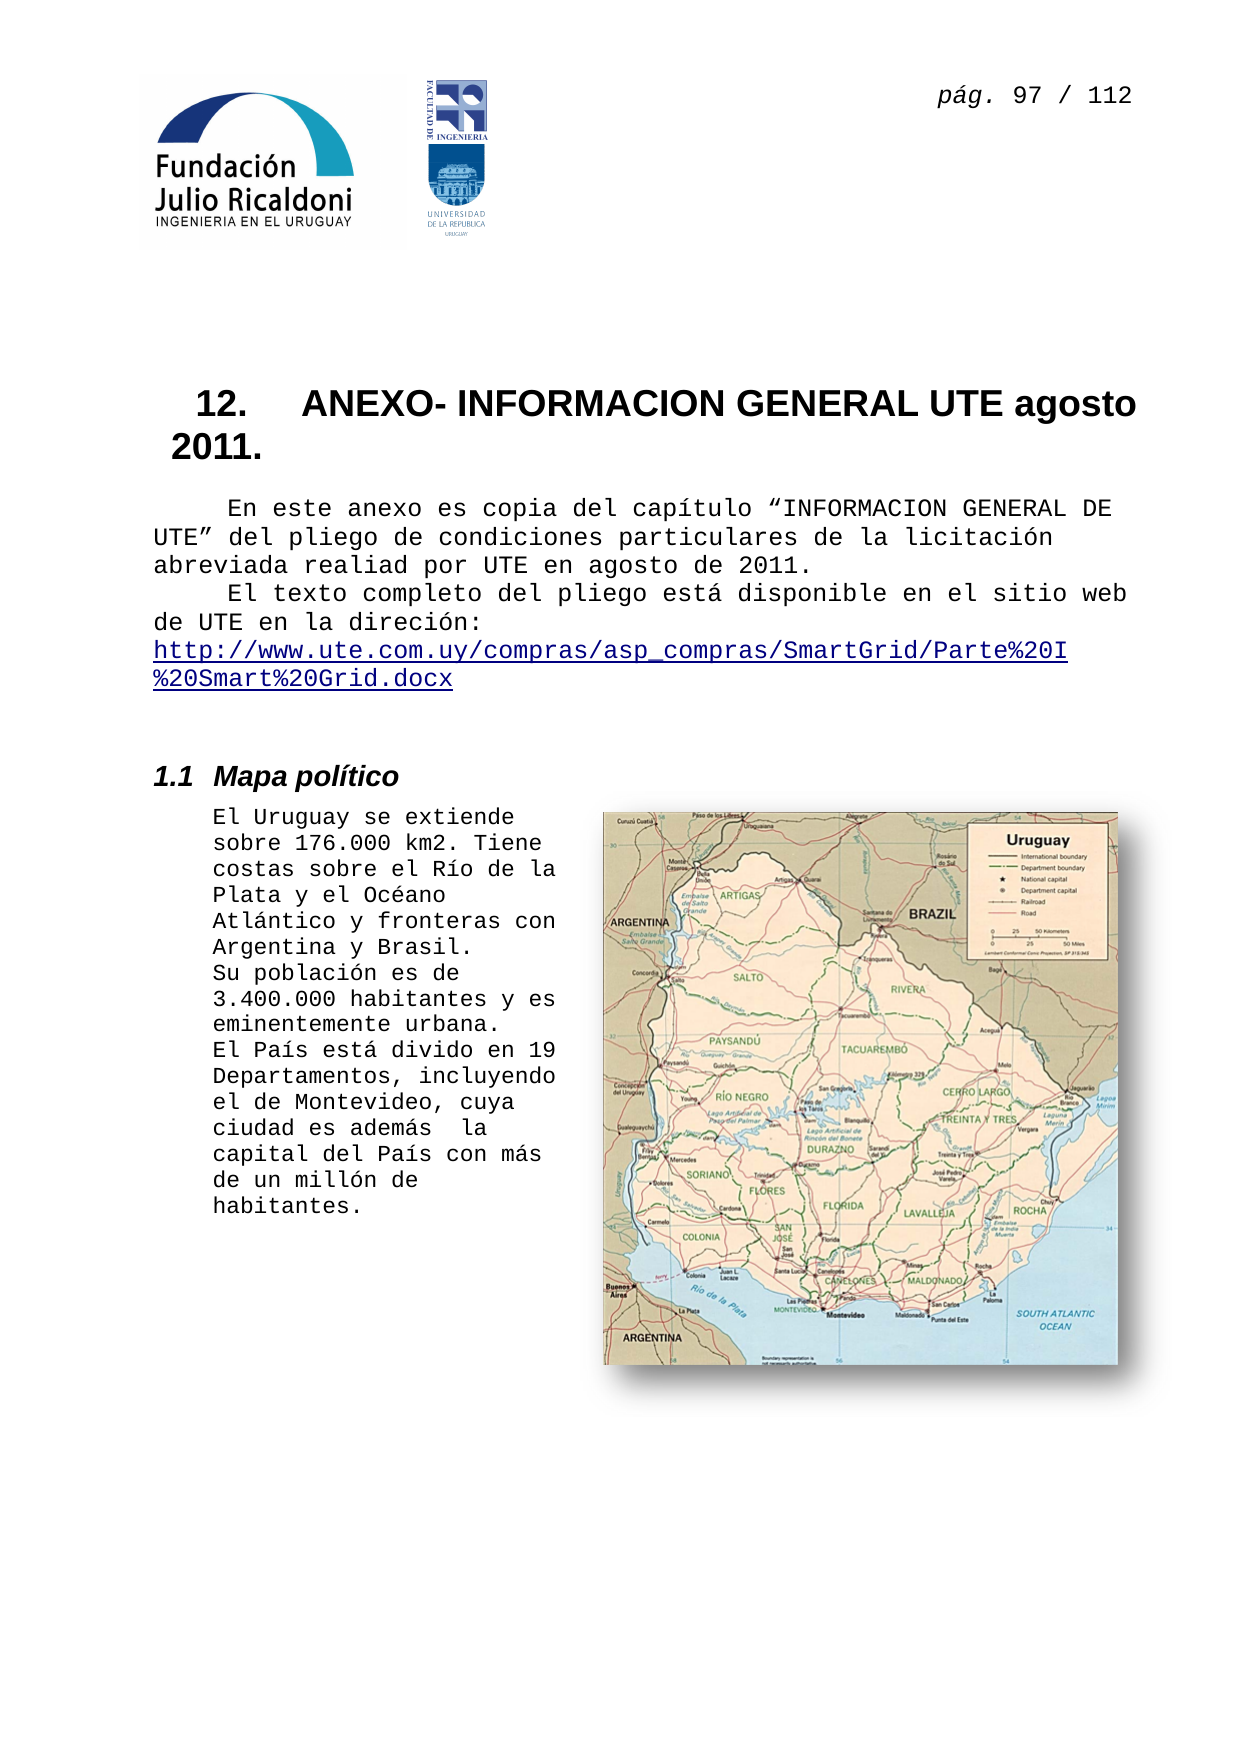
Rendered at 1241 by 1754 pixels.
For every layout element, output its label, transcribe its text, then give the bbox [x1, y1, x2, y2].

subtitle ANEXO- INFORMACION GENERAL UTE agosto 2011. [171, 381, 1139, 468]
text El País está divido en 19 Departamentos, incluyendo el de Montevideo, cuya ciudad es además la capital del País con más de un millón de habitantes. [212, 1039, 580, 1220]
text El Uruguay se extiende sobre 176.000 km2. Tiene costas sobre el Río de la Plata y el Océano Atlántico y fronteras con Argentina y Brasil. [212, 805, 580, 961]
picture [580, 791, 1172, 1417]
text Su población es de 3.400.000 habitantes y es eminentemente urbana. [212, 961, 580, 1039]
text El texto completo del pliego está disponible en el sitio web de UTE en la direción: [153, 581, 1139, 638]
text En este anexo es copia del capítulo “INFORMACION GENERAL DE UTE” del pliego de condiciones particulares de la licitación abreviada realiad por UTE en agosto de 2011. [153, 496, 1139, 581]
picture [427, 80, 488, 140]
text http://www.ute.com.uy/compras/asp_compras/SmartGrid/Parte%20I%20Smart%20Grid.docx [153, 638, 1139, 694]
picture [428, 144, 485, 236]
subtitle Mapa político [153, 759, 1139, 793]
picture [139, 74, 407, 250]
